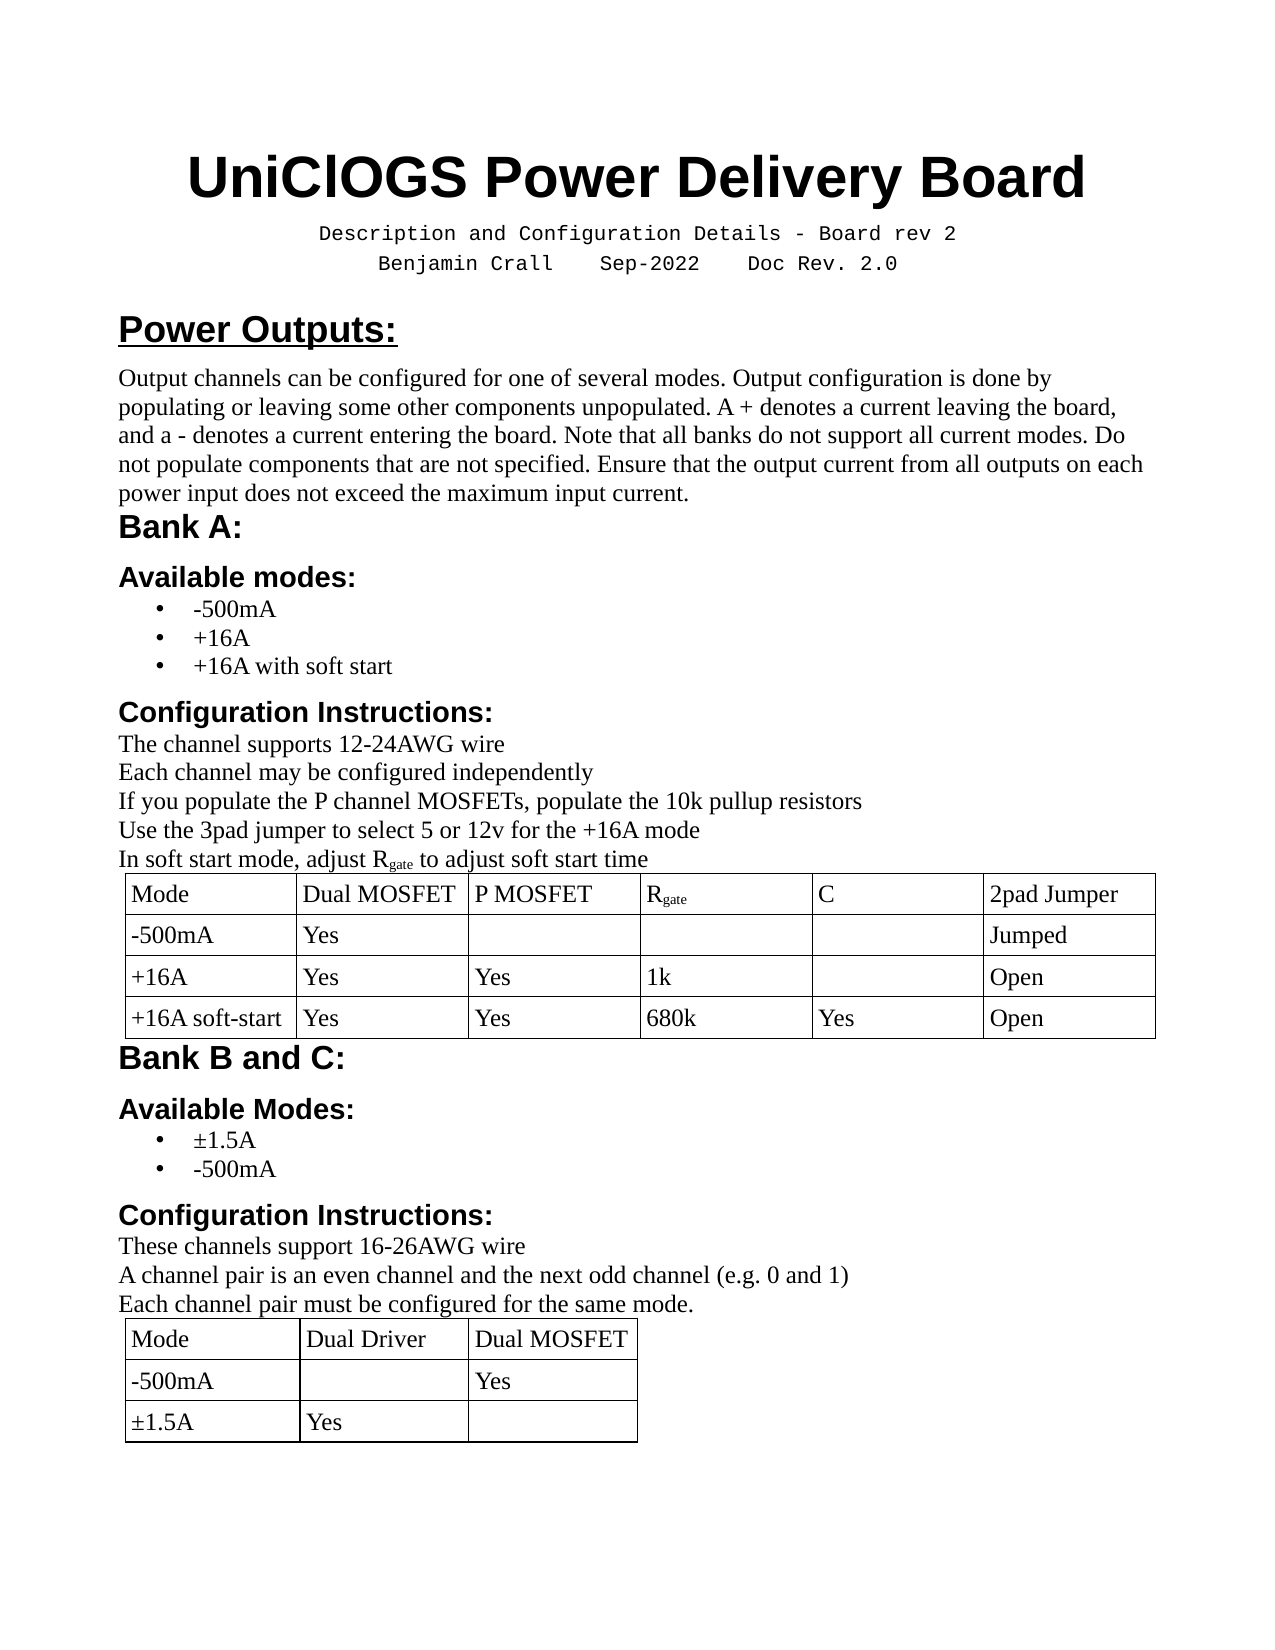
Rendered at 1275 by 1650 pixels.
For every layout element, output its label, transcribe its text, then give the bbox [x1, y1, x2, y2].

text Output channels can be configured for one of several modes. Output configuration is done by populating or leaving some other components unpopulated. A + denotes a current leaving the board, and a - denotes a current entering the board. Note that all banks do not support all current modes. Do not populate components that are not specified. Ensure that the output current from all outputs on each power input does not exceed the maximum input current. [118, 363, 1157, 507]
table_header Mode [126, 1319, 299, 1359]
table_header Dual Driver [301, 1319, 468, 1359]
table_cell [813, 915, 983, 955]
title UniClOGS Power Delivery Board [118, 143, 1157, 210]
subtitle Bank B and C: [118, 1038, 1157, 1077]
list +16A with soft start [156, 651, 1157, 680]
table_cell [469, 915, 640, 955]
list ±1.5A [156, 1125, 1157, 1154]
table_header Dual MOSFET [469, 1319, 637, 1359]
table_cell [813, 956, 983, 996]
table_cell +16A soft-start [126, 997, 296, 1037]
table_header 2pad Jumper [984, 874, 1155, 914]
list -500mA [156, 1154, 1157, 1183]
table_cell -500mA [126, 1360, 299, 1400]
table_cell Open [984, 956, 1155, 996]
text A channel pair is an even channel and the next odd channel (e.g. 0 and 1) [118, 1260, 1157, 1289]
table_header C [813, 874, 983, 914]
text In soft start mode, adjust Rgate to adjust soft start time [118, 844, 1157, 872]
table_cell 680k [641, 997, 812, 1037]
table_cell Yes [469, 1360, 637, 1400]
text Use the 3pad jumper to select 5 or 12v for the +16A mode [118, 815, 1157, 844]
text These channels support 16-26AWG wire [118, 1231, 1157, 1260]
text Benjamin Crall Sep-2022 Doc Rev. 2.0 [118, 253, 1157, 276]
table_cell Yes [297, 915, 468, 955]
text Description and Configuration Details - Board rev 2 [118, 223, 1157, 246]
table_header P MOSFET [469, 874, 640, 914]
list -500mA [156, 594, 1157, 623]
table_cell [301, 1360, 468, 1400]
table_cell Yes [297, 997, 468, 1037]
table_cell Yes [301, 1401, 468, 1441]
subtitle Available Modes: [118, 1092, 1157, 1125]
table_cell Yes [469, 956, 640, 996]
subtitle Available modes: [118, 560, 1157, 594]
table_cell Yes [297, 956, 468, 996]
subtitle Bank A: [118, 507, 1157, 545]
table_cell ±1.5A [126, 1401, 299, 1441]
table_cell [641, 915, 812, 955]
subtitle Configuration Instructions: [118, 1198, 1157, 1231]
table_header Mode [126, 874, 296, 914]
table_cell Yes [469, 997, 640, 1037]
table_header Rgate [641, 874, 812, 914]
table_cell -500mA [126, 915, 296, 955]
table_cell Open [984, 997, 1155, 1037]
table_cell +16A [126, 956, 296, 996]
table_cell 1k [641, 956, 812, 996]
text Each channel may be configured independently [118, 757, 1157, 786]
table_header Dual MOSFET [297, 874, 468, 914]
subtitle Power Outputs: [118, 307, 1157, 351]
table_cell Yes [813, 997, 983, 1037]
list +16A [156, 623, 1157, 651]
subtitle Configuration Instructions: [118, 695, 1157, 729]
text Each channel pair must be configured for the same mode. [118, 1289, 1157, 1318]
text If you populate the P channel MOSFETs, populate the 10k pullup resistors [118, 786, 1157, 815]
text The channel supports 12-24AWG wire [118, 729, 1157, 757]
table_cell [469, 1401, 637, 1441]
table_cell Jumped [984, 915, 1155, 955]
